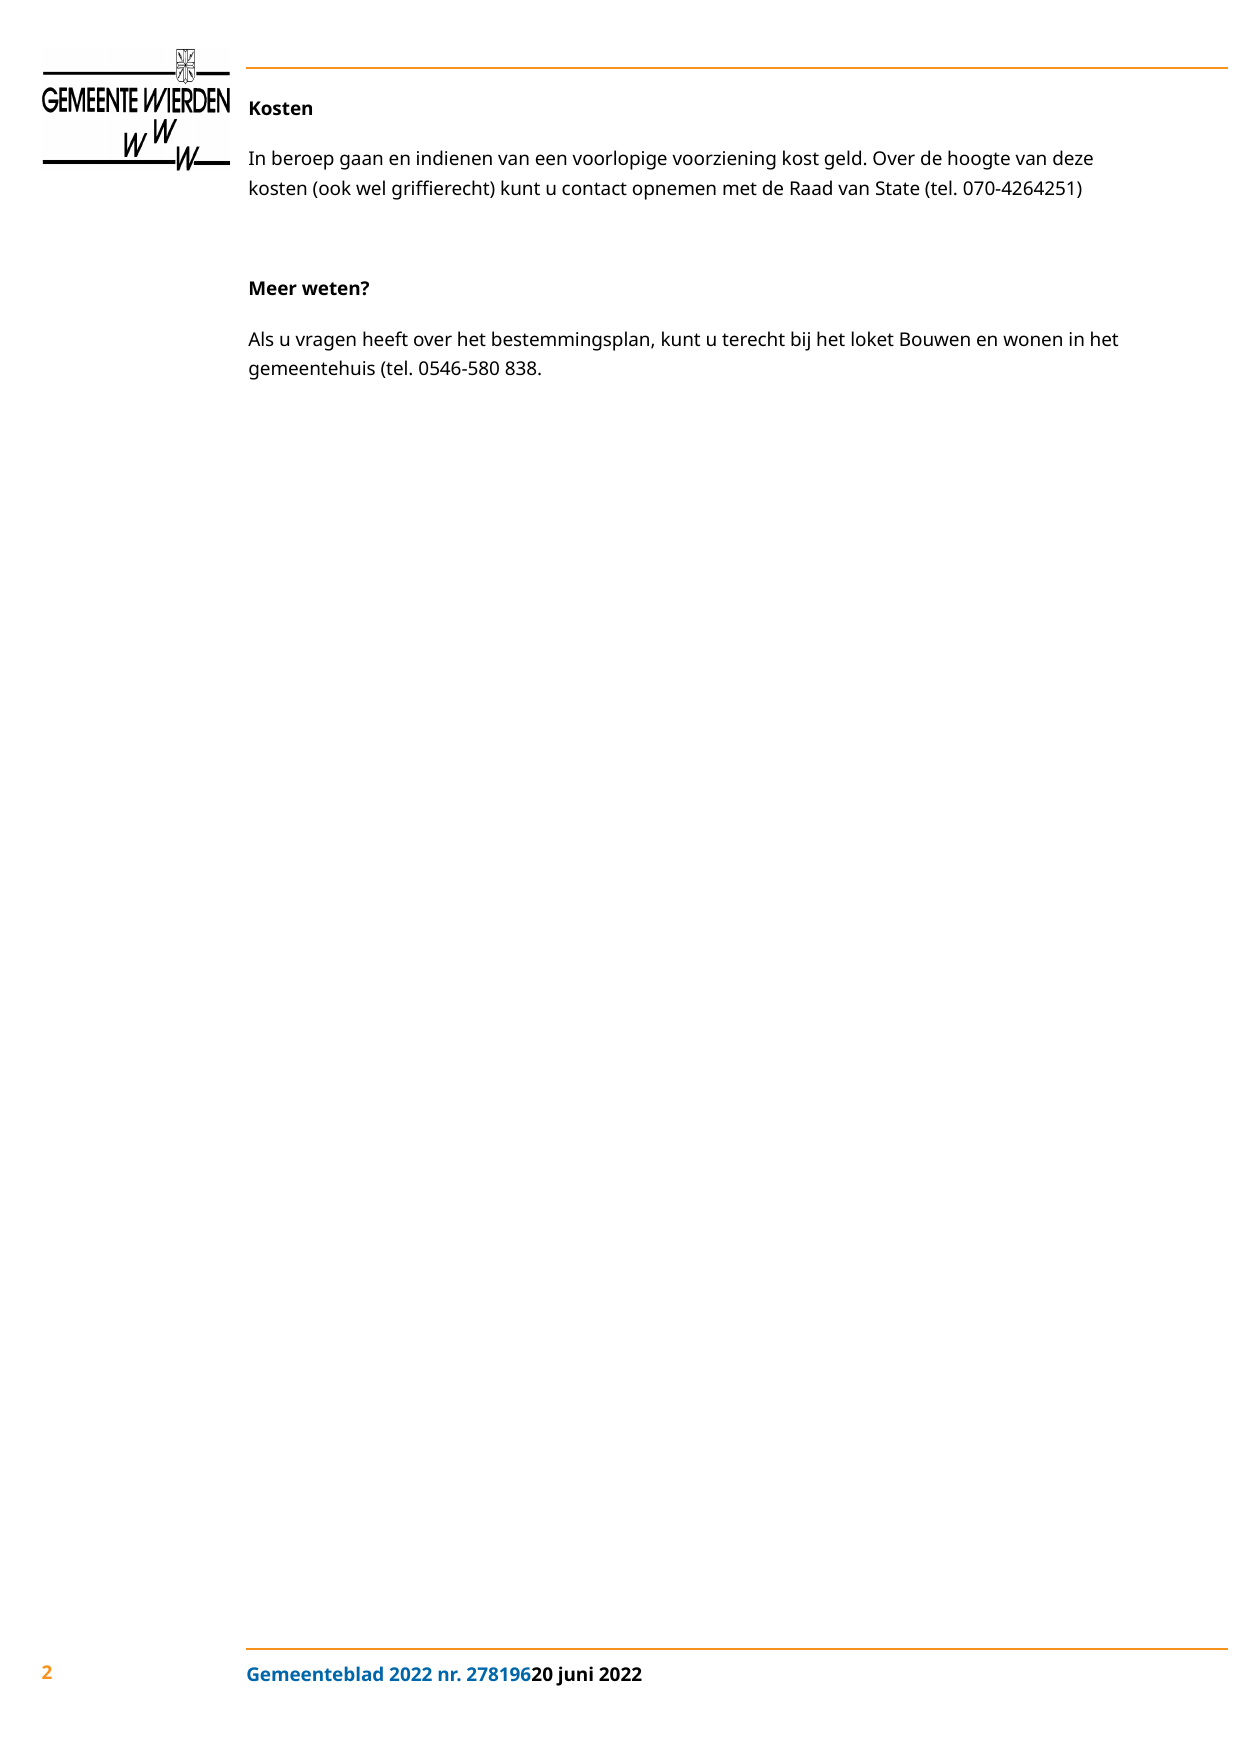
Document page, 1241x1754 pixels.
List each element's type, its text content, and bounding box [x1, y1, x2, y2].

text Meer weten? [248, 276, 1152, 301]
text Kosten [248, 95, 1152, 121]
picture [41, 47, 231, 172]
text Als u vragen heeft over het bestemmingsplan, kunt u terecht bij het loket Bouwen en wonen in het gemeentehuis (tel. 0546-580 838. [248, 326, 1152, 381]
text In beroep gaan en indienen van een voorlopige voorziening kost geld. Over de hoogte van deze kosten (ook wel griffierecht) kunt u contact opnemen met de Raad van State (tel. 070-4264251) [248, 145, 1152, 201]
